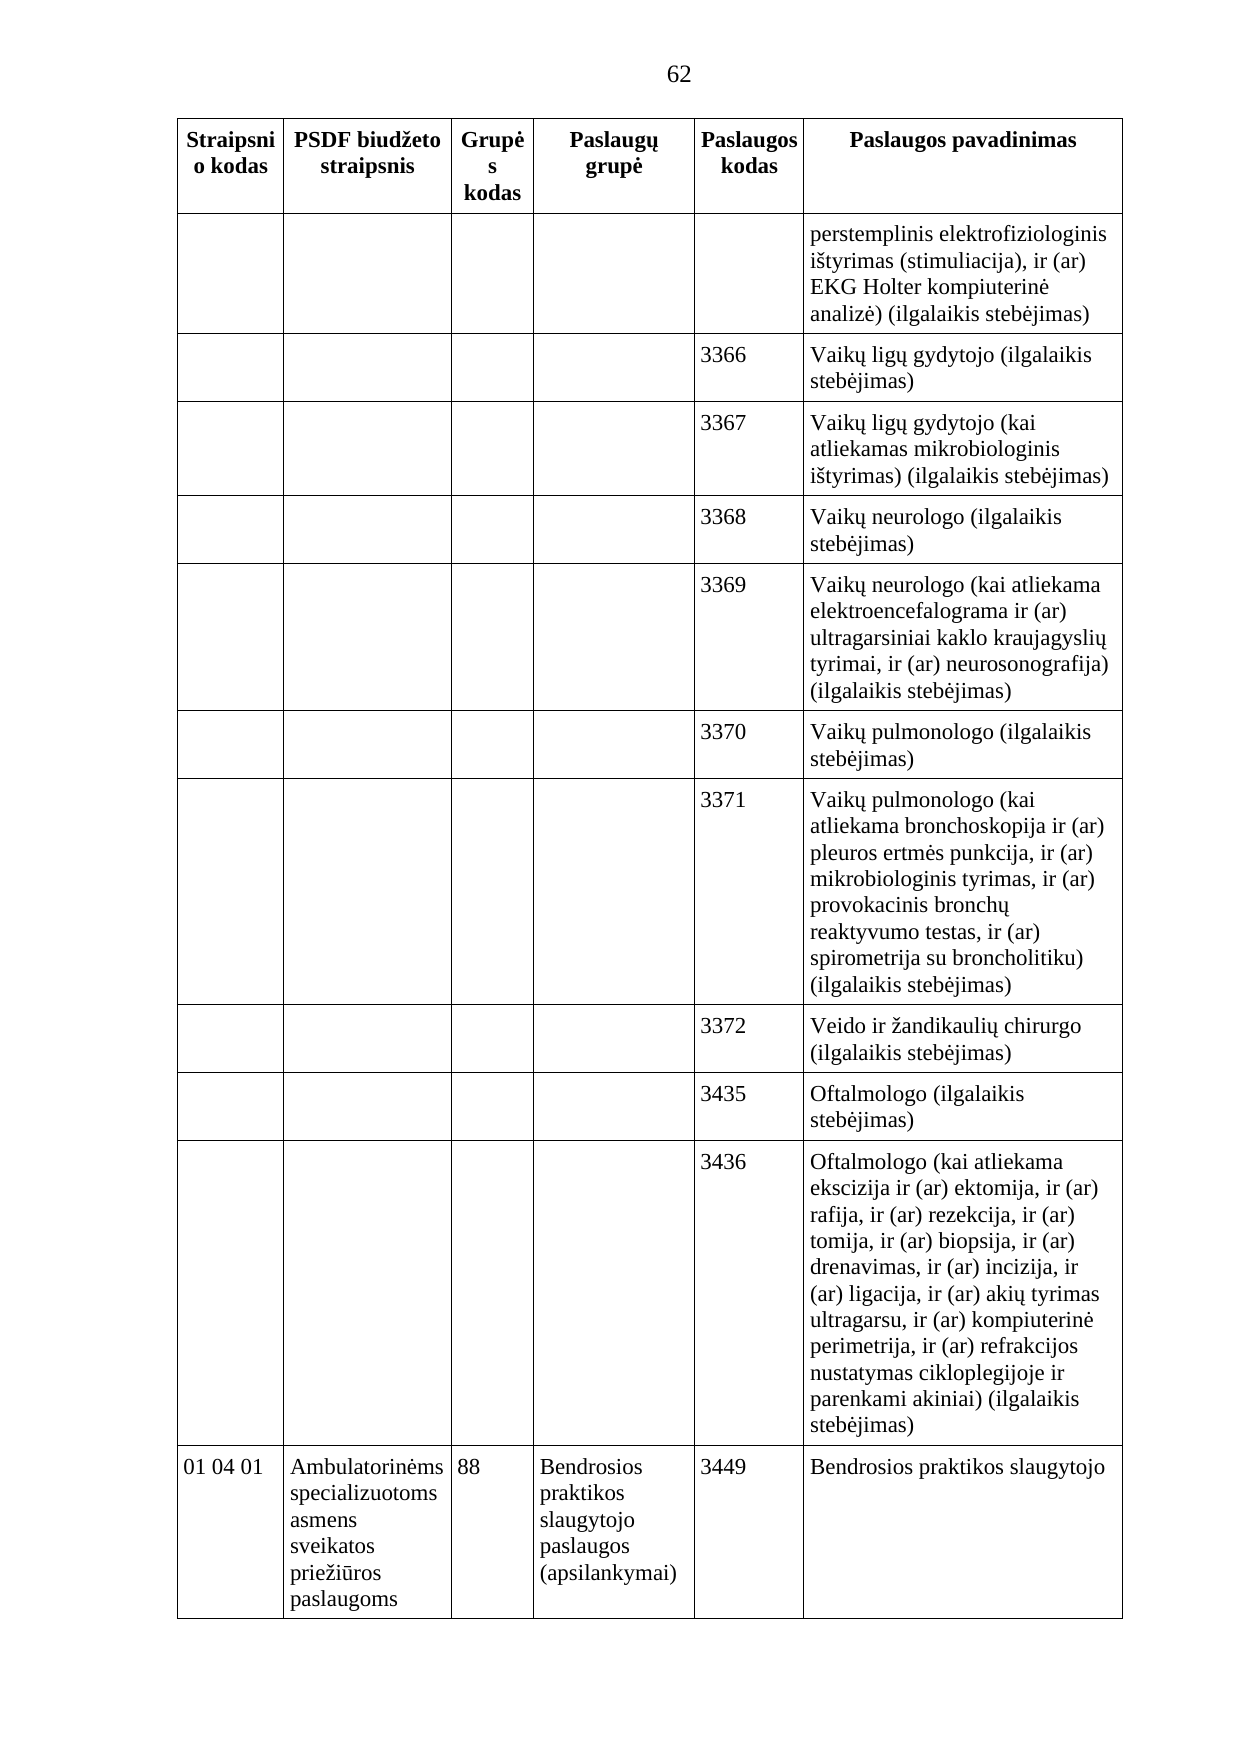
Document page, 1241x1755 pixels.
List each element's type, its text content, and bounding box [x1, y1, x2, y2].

table_cell perstemplinis elektrofiziologinis ištyrimas (stimuliacija), ir (ar) EKG Holter kompiuterinė analizė) (ilgalaikis stebėjimas) [804, 214, 1122, 333]
table_cell Vaikų ligų gydytojo (ilgalaikis stebėjimas) [804, 334, 1122, 401]
table_cell Vaikų neurologo (kai atliekama elektroencefalograma ir (ar) ultragarsiniai kaklo kraujagyslių tyrimai, ir (ar) neurosonografija) (ilgalaikis stebėjimas) [804, 564, 1122, 710]
table_cell [178, 214, 283, 333]
table_cell [178, 711, 283, 778]
table_cell Bendrosios praktikos slaugytojo paslaugos (apsilankymai) [534, 1446, 694, 1618]
table_cell [452, 1005, 533, 1072]
table_cell [695, 214, 803, 333]
table_cell Vaikų neurologo (ilgalaikis stebėjimas) [804, 496, 1122, 563]
table_cell 3435 [695, 1073, 803, 1140]
table_cell [284, 564, 451, 710]
table_cell Vaikų pulmonologo (ilgalaikis stebėjimas) [804, 711, 1122, 778]
table_cell 3370 [695, 711, 803, 778]
table_cell [452, 214, 533, 333]
table_cell [178, 496, 283, 563]
table_cell 01 04 01 [178, 1446, 283, 1618]
table_cell [534, 564, 694, 710]
table_cell Ambulatorinėms specializuotoms asmens sveikatos priežiūros paslaugoms [284, 1446, 451, 1618]
table_cell [534, 1073, 694, 1140]
table_cell [534, 779, 694, 1004]
table_cell 3372 [695, 1005, 803, 1072]
table_cell [178, 334, 283, 401]
table_cell [534, 496, 694, 563]
table_header Paslaugos kodas [695, 119, 803, 212]
table_cell 3371 [695, 779, 803, 1004]
table_header Paslaugos pavadinimas [804, 119, 1122, 212]
table_cell [534, 1005, 694, 1072]
table_cell Vaikų ligų gydytojo (kai atliekamas mikrobiologinis ištyrimas) (ilgalaikis stebėjimas) [804, 402, 1122, 495]
table_cell [178, 402, 283, 495]
table_cell 3449 [695, 1446, 803, 1618]
table_cell 3366 [695, 334, 803, 401]
table_cell [452, 564, 533, 710]
table_header PSDF biudžeto straipsnis [284, 119, 451, 212]
table_cell [178, 1141, 283, 1445]
table_cell [452, 402, 533, 495]
table_cell 3369 [695, 564, 803, 710]
table_cell [284, 334, 451, 401]
table_cell [284, 779, 451, 1004]
table_cell [284, 1005, 451, 1072]
table_cell [452, 779, 533, 1004]
table_cell [284, 1141, 451, 1445]
table_cell Veido ir žandikaulių chirurgo (ilgalaikis stebėjimas) [804, 1005, 1122, 1072]
table_cell Oftalmologo (ilgalaikis stebėjimas) [804, 1073, 1122, 1140]
table_cell Oftalmologo (kai atliekama ekscizija ir (ar) ektomija, ir (ar) rafija, ir (ar) rezekcija, ir (ar) tomija, ir (ar) biopsija, ir (ar) drenavimas, ir (ar) incizija, ir (ar) ligacija, ir (ar) akių tyrimas ultragarsu, ir (ar) kompiuterinė perimetrija, ir (ar) refrakcijos nustatymas cikloplegijoje ir parenkami akiniai) (ilgalaikis stebėjimas) [804, 1141, 1122, 1445]
table_cell [284, 496, 451, 563]
table_cell 3368 [695, 496, 803, 563]
table_cell [534, 214, 694, 333]
table_cell [178, 779, 283, 1004]
table_cell [534, 711, 694, 778]
table_cell 3436 [695, 1141, 803, 1445]
table_cell [534, 1141, 694, 1445]
table_cell 3367 [695, 402, 803, 495]
table_cell 88 [452, 1446, 533, 1618]
table_cell [452, 711, 533, 778]
table_cell [178, 1073, 283, 1140]
table_cell [284, 214, 451, 333]
table_cell [178, 1005, 283, 1072]
table_cell [534, 334, 694, 401]
table_header Straipsnio kodas [178, 119, 283, 212]
table_cell [452, 496, 533, 563]
table_cell [284, 711, 451, 778]
table_header Grupės kodas [452, 119, 533, 212]
table_cell [534, 402, 694, 495]
table_cell [452, 334, 533, 401]
table_cell Vaikų pulmonologo (kai atliekama bronchoskopija ir (ar) pleuros ertmės punkcija, ir (ar) mikrobiologinis tyrimas, ir (ar) provokacinis bronchų reaktyvumo testas, ir (ar) spirometrija su broncholitiku) (ilgalaikis stebėjimas) [804, 779, 1122, 1004]
table_cell [452, 1141, 533, 1445]
table_cell [284, 402, 451, 495]
table_cell [178, 564, 283, 710]
table_cell [452, 1073, 533, 1140]
table_header Paslaugų grupė [534, 119, 694, 212]
table_cell Bendrosios praktikos slaugytojo [804, 1446, 1122, 1618]
table_cell [284, 1073, 451, 1140]
